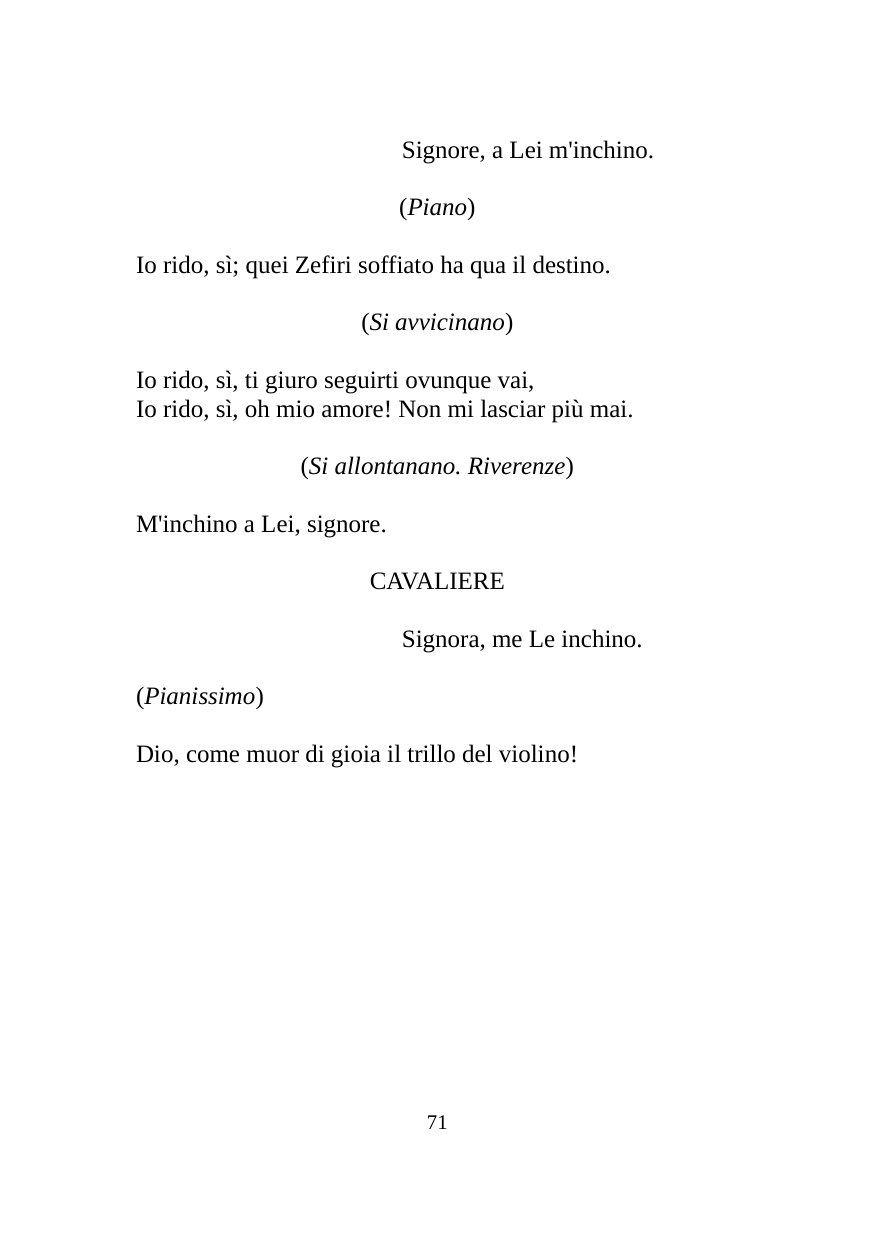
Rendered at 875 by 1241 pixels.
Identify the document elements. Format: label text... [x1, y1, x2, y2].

text (Si allontanano. Riverenze) [106, 451, 768, 480]
text CAVALIERE [106, 566, 768, 595]
text (Si avvicinano) [106, 307, 768, 336]
text Dio, come muor di gioia il trillo del violino! [106, 739, 768, 767]
text Io rido, sì; quei Zefiri soffiato ha qua il destino. [106, 250, 768, 279]
text Io rido, sì, oh mio amore! Non mi lasciar più mai. [106, 394, 768, 422]
text Signore, a Lei m'inchino. [372, 135, 768, 164]
text (Piano) [106, 192, 768, 221]
text M'inchino a Lei, signore. [106, 509, 768, 537]
text Signora, me Le inchino. [372, 624, 768, 652]
text Io rido, sì, ti giuro seguirti ovunque vai, [106, 365, 768, 394]
text (Pianissimo) [106, 681, 768, 710]
